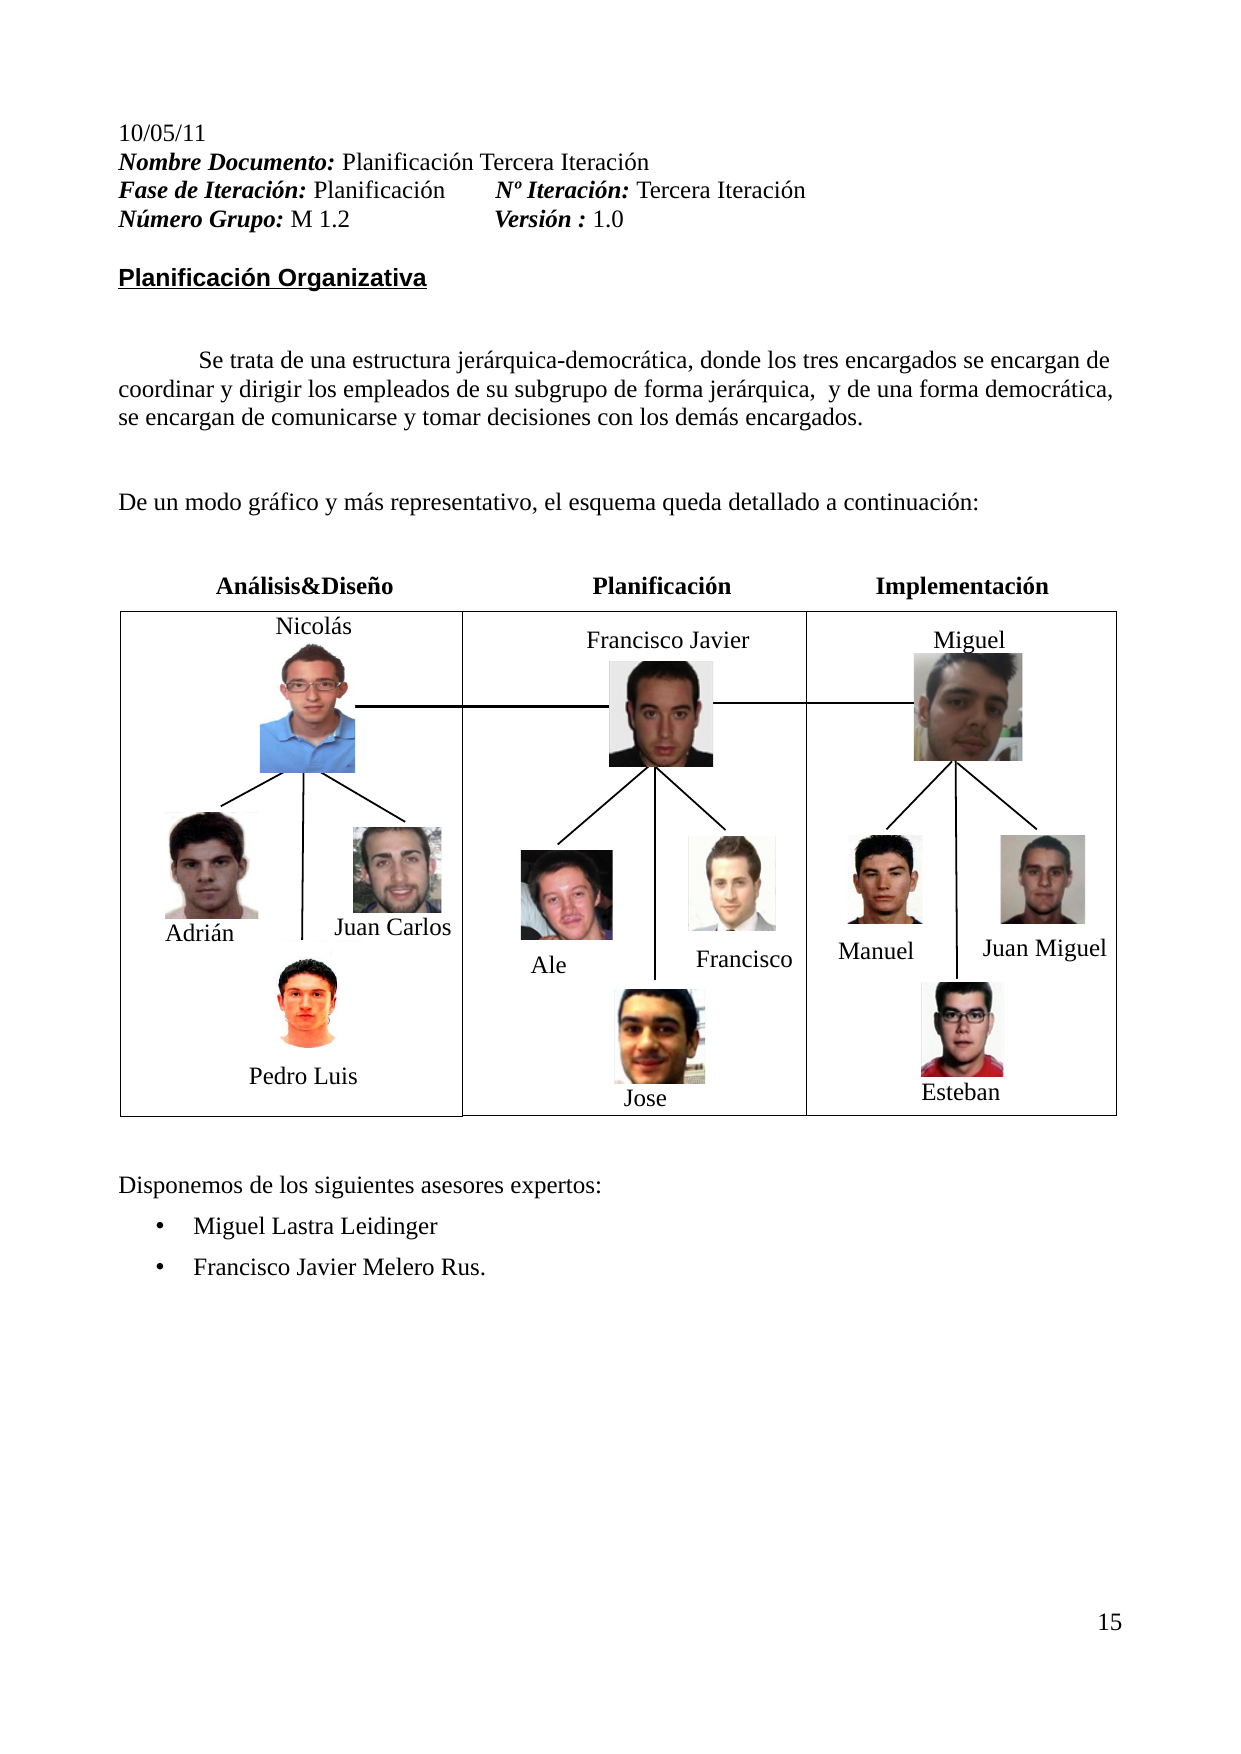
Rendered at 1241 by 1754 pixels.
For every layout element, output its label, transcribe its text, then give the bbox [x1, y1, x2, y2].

picture [609, 661, 714, 767]
picture [273, 940, 365, 1048]
picture [913, 653, 1023, 761]
picture [847, 835, 923, 924]
picture [921, 982, 1004, 1077]
picture [614, 989, 706, 1084]
text Análisis&Diseño Planificación Implementación [118, 571, 1122, 600]
picture [520, 850, 613, 940]
subtitle Planificación Organizativa [118, 263, 1122, 291]
picture [1000, 835, 1085, 924]
text Disponemos de los siguientes asesores expertos: [118, 1170, 1122, 1199]
picture [165, 812, 259, 919]
text De un modo gráfico y más representativo, el esquema queda detallado a continuación: [118, 487, 1122, 516]
list Miguel Lastra Leidinger [156, 1211, 1122, 1240]
text Se trata de una estructura jerárquica-democrática, donde los tres encargados se encargan de coordinar y dirigir los empleados de su subgrupo de forma jerárquica, y de una forma democrática, se encargan de comunicarse y tomar decisiones con los demás encargados. [118, 345, 1122, 431]
picture [259, 642, 356, 773]
picture [688, 836, 776, 931]
picture [353, 827, 442, 913]
list Francisco Javier Melero Rus. [156, 1252, 1122, 1281]
